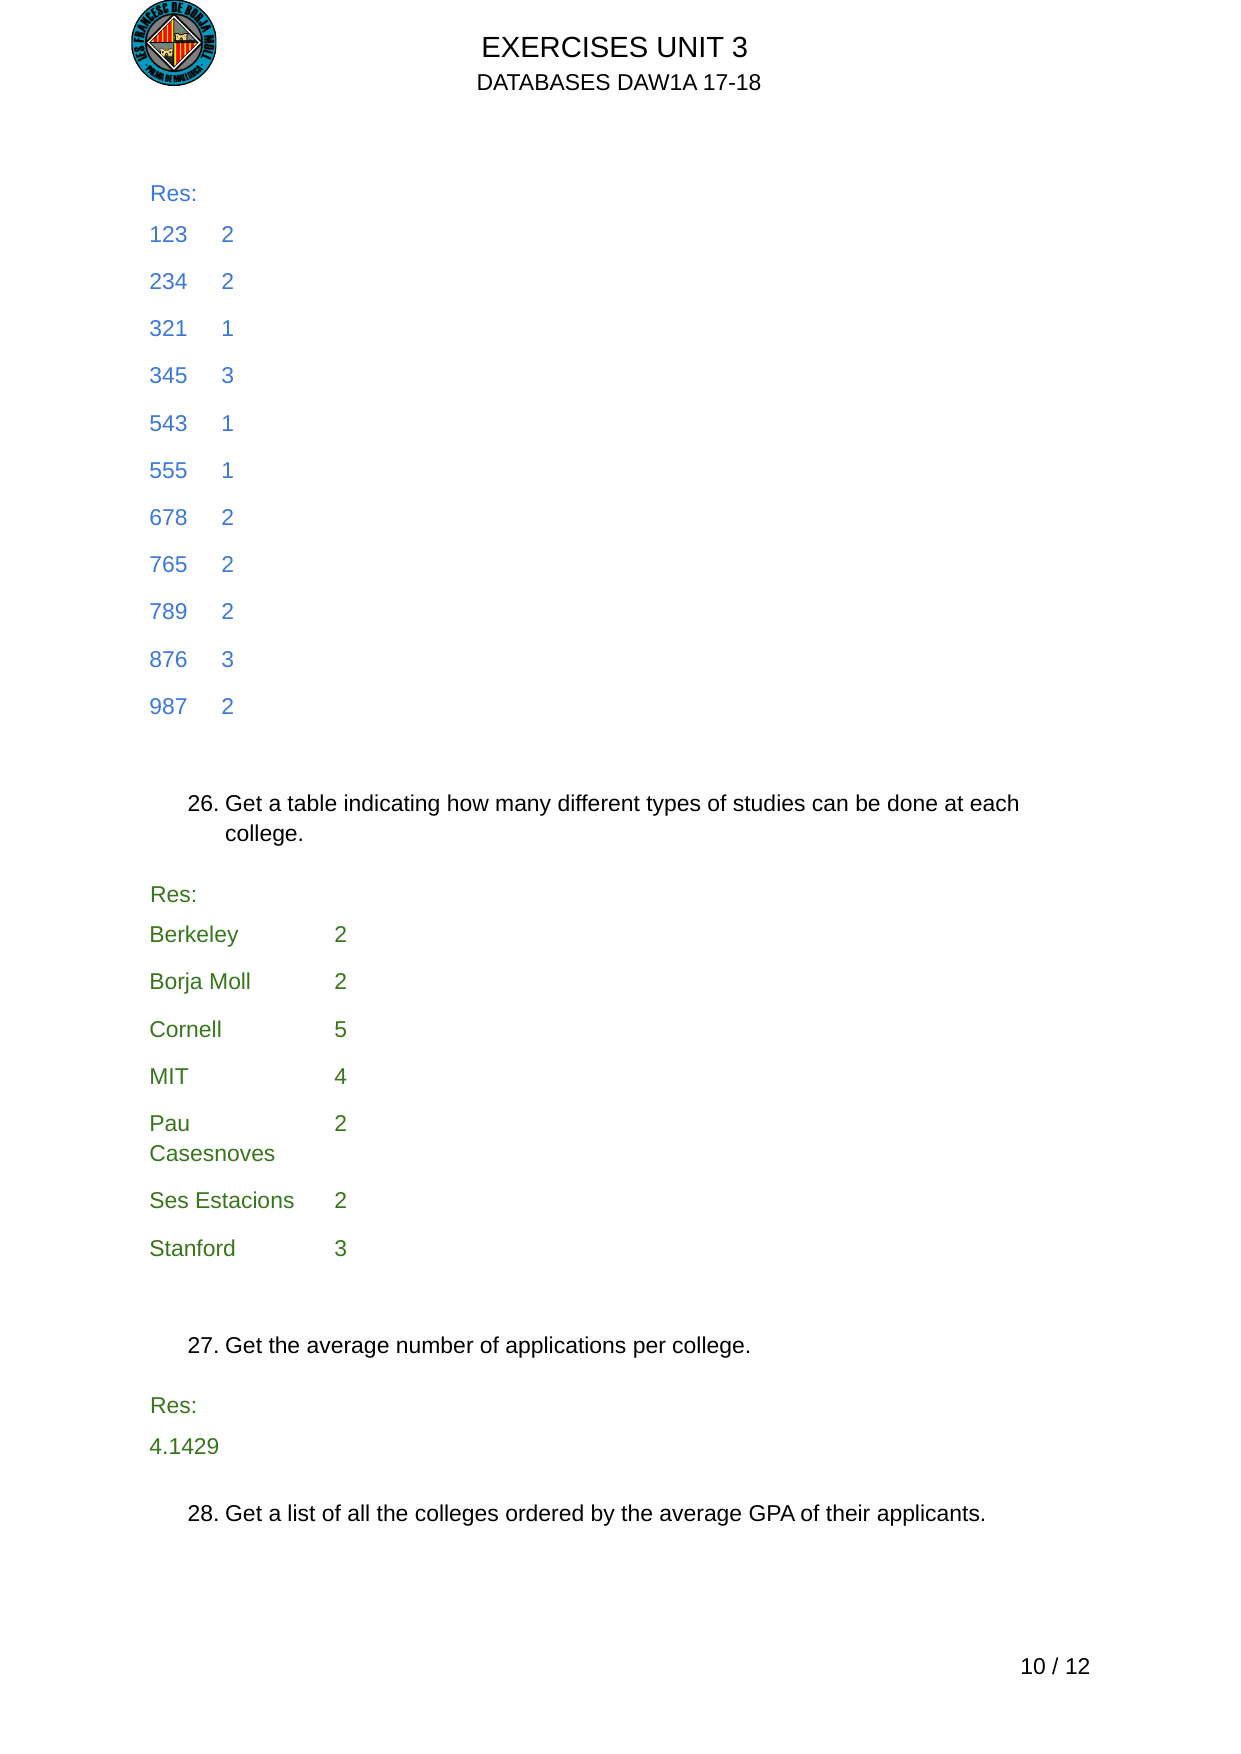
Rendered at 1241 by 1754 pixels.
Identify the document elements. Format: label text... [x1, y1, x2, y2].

picture [191, 10, 197, 17]
table_cell 543 [139, 399, 211, 446]
table_cell 2 [211, 588, 236, 635]
table_cell 4 [324, 1052, 360, 1099]
table_cell 678 [139, 494, 211, 541]
table_cell 3 [324, 1224, 360, 1271]
table_cell 345 [139, 352, 211, 399]
table_cell 765 [139, 541, 211, 588]
table_cell 2 [324, 1100, 360, 1177]
text Res: [150, 1392, 1090, 1418]
table_header 2 [324, 911, 360, 958]
table_cell 987 [139, 682, 211, 729]
table_cell Ses Estacions [139, 1177, 324, 1224]
table_header 4.1429 [139, 1422, 231, 1469]
table_cell Pau Casesnoves [139, 1100, 324, 1177]
text Res: [150, 881, 1090, 907]
table_cell 2 [211, 682, 236, 729]
picture [148, 67, 155, 73]
table_cell 3 [211, 635, 236, 682]
table_cell 1 [211, 446, 236, 493]
table_cell 876 [139, 635, 211, 682]
table_cell Stanford [139, 1224, 324, 1271]
picture [179, 48, 217, 86]
table_cell 1 [211, 399, 236, 446]
picture [131, 0, 164, 37]
text Res: [150, 180, 1090, 207]
table_cell 3 [211, 352, 236, 399]
list Get a list of all the colleges ordered by the average GPA of their applicants. [187, 1500, 1090, 1526]
table_cell 555 [139, 446, 211, 493]
picture [146, 14, 202, 71]
table_cell 1 [211, 305, 236, 352]
table_cell 321 [139, 305, 211, 352]
table_cell 2 [211, 258, 236, 305]
table_cell MIT [139, 1052, 324, 1099]
table_cell Borja Moll [139, 958, 324, 1005]
list Get a table indicating how many different types of studies can be done at each college. [187, 790, 1090, 846]
table_cell 234 [139, 258, 211, 305]
table_header 2 [211, 210, 236, 258]
table_cell 2 [324, 1177, 360, 1224]
table_cell 789 [139, 588, 211, 635]
table_cell 2 [324, 958, 360, 1005]
picture [131, 48, 169, 86]
table_cell 2 [211, 494, 236, 541]
table_cell 2 [211, 541, 236, 588]
picture [184, 0, 217, 37]
table_header Berkeley [139, 911, 324, 958]
list Get the average number of applications per college. [187, 1332, 1090, 1358]
table_header 123 [139, 210, 211, 258]
table_cell 5 [324, 1005, 360, 1052]
table_cell Cornell [139, 1005, 324, 1052]
